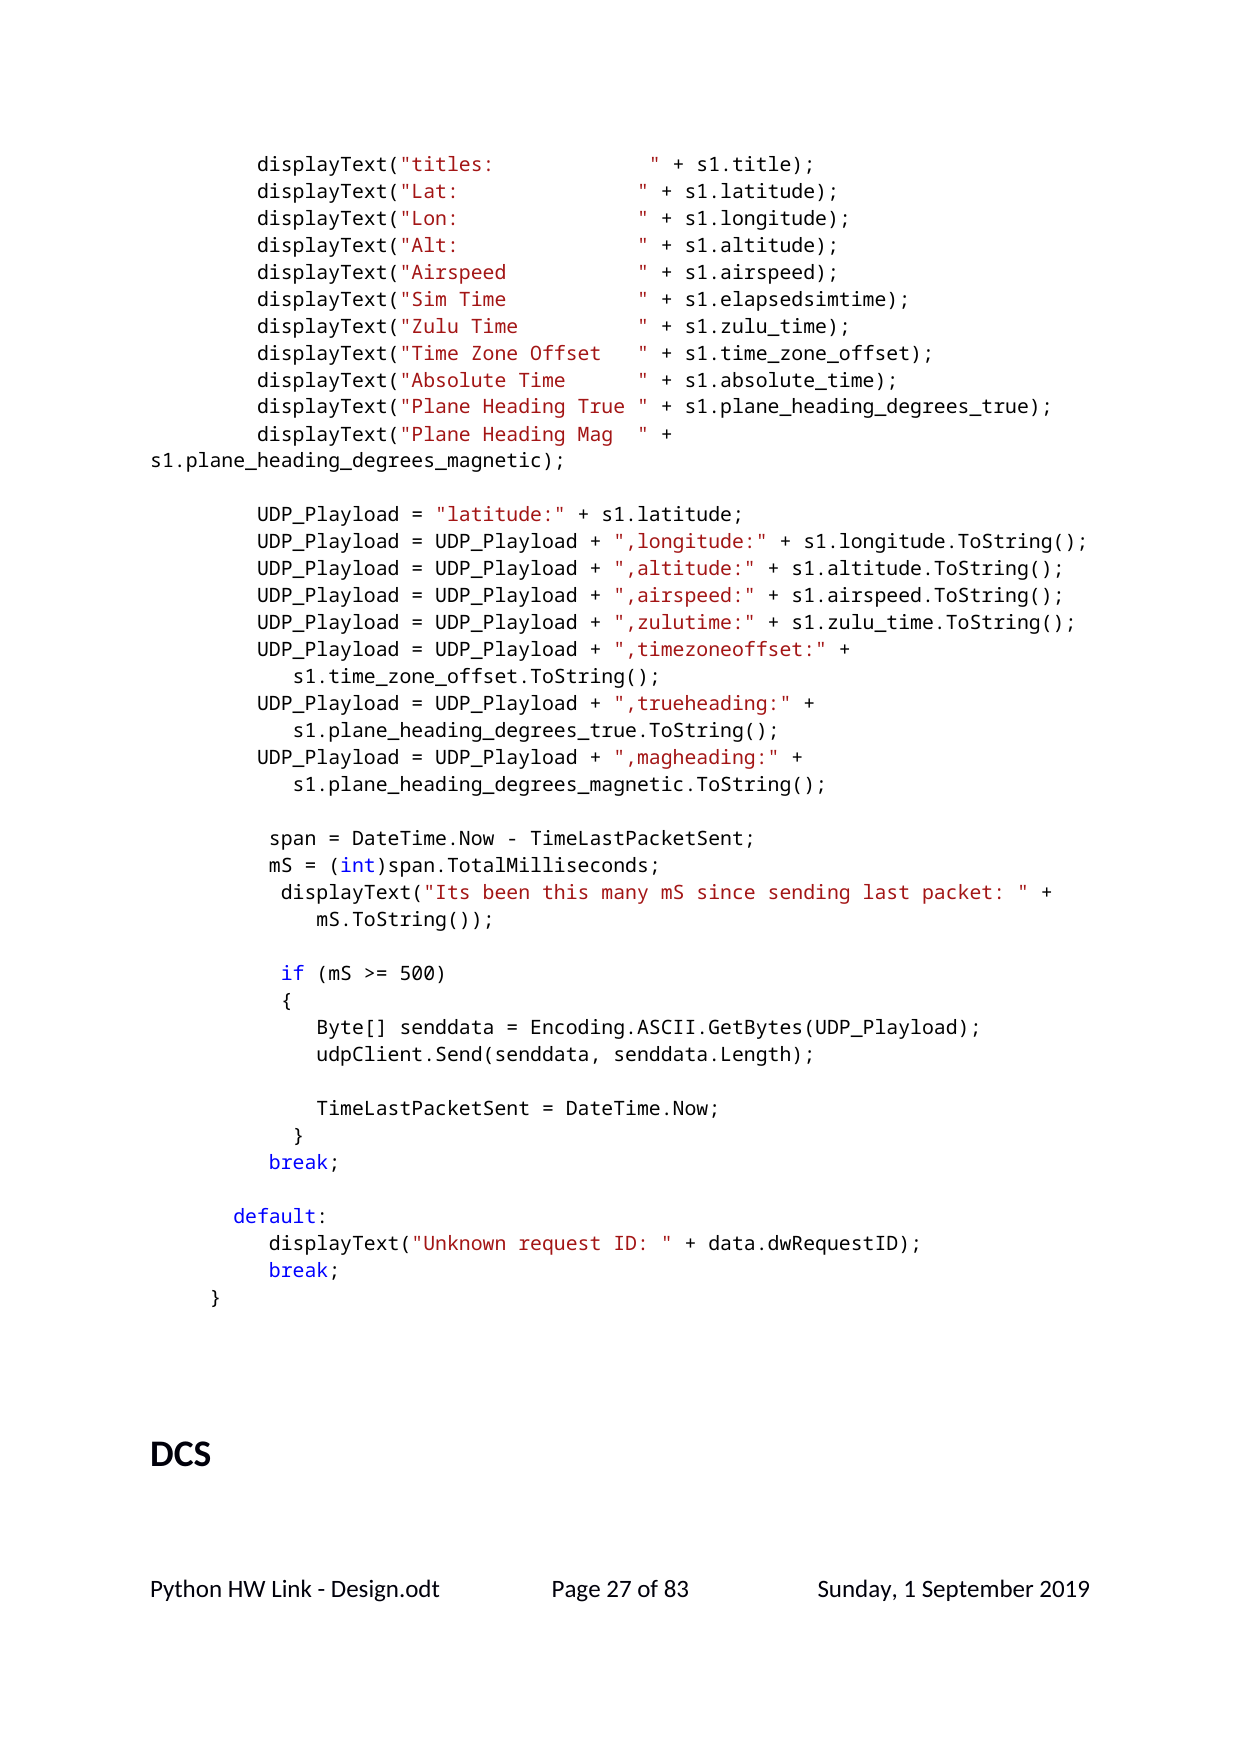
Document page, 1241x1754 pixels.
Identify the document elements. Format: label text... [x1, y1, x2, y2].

text displayText("Lat: " + s1.latitude); [150, 177, 1090, 204]
text s1.plane_heading_degrees_magnetic.ToString(); [150, 771, 1090, 797]
text displayText("Plane Heading Mag " + s1.plane_heading_degrees_magnetic); [150, 420, 1090, 474]
text udpClient.Send(senddata, senddata.Length); [150, 1040, 1090, 1067]
subtitle DCS [150, 1430, 1090, 1476]
text Byte[] senddata = Encoding.ASCII.GetBytes(UDP_Playload); [150, 1013, 1090, 1040]
text UDP_Playload = UDP_Playload + ",trueheading:" + [150, 689, 1090, 717]
text span = DateTime.Now - TimeLastPacketSent; [150, 824, 1090, 851]
text break; [150, 1148, 1090, 1175]
text default: [150, 1202, 1090, 1229]
text UDP_Playload = UDP_Playload + ",zulutime:" + s1.zulu_time.ToString(); [150, 609, 1090, 636]
text displayText("Plane Heading True " + s1.plane_heading_degrees_true); [150, 393, 1090, 420]
text UDP_Playload = UDP_Playload + ",altitude:" + s1.altitude.ToString(); [150, 555, 1090, 582]
text break; [150, 1256, 1090, 1283]
text s1.time_zone_offset.ToString(); [150, 663, 1090, 689]
text TimeLastPacketSent = DateTime.Now; [150, 1094, 1090, 1121]
text displayText("titles: " + s1.title); [150, 150, 1090, 177]
text mS.ToString()); [150, 905, 1090, 932]
text } [150, 1121, 1090, 1148]
text displayText("Zulu Time " + s1.zulu_time); [150, 312, 1090, 339]
text displayText("Airspeed " + s1.airspeed); [150, 258, 1090, 285]
text UDP_Playload = "latitude:" + s1.latitude; [150, 501, 1090, 528]
text if (mS >= 500) [150, 959, 1090, 986]
text UDP_Playload = UDP_Playload + ",longitude:" + s1.longitude.ToString(); [150, 528, 1090, 555]
text mS = (int)span.TotalMilliseconds; [150, 851, 1090, 878]
text UDP_Playload = UDP_Playload + ",airspeed:" + s1.airspeed.ToString(); [150, 582, 1090, 609]
text UDP_Playload = UDP_Playload + ",magheading:" + [150, 743, 1090, 771]
text displayText("Time Zone Offset " + s1.time_zone_offset); [150, 339, 1090, 366]
text } [150, 1283, 1090, 1310]
text displayText("Absolute Time " + s1.absolute_time); [150, 366, 1090, 393]
text displayText("Lon: " + s1.longitude); [150, 204, 1090, 231]
text s1.plane_heading_degrees_true.ToString(); [150, 717, 1090, 743]
text displayText("Alt: " + s1.altitude); [150, 231, 1090, 258]
text displayText("Unknown request ID: " + data.dwRequestID); [150, 1229, 1090, 1256]
text UDP_Playload = UDP_Playload + ",timezoneoffset:" + [150, 636, 1090, 663]
text displayText("Sim Time " + s1.elapsedsimtime); [150, 285, 1090, 312]
text { [150, 986, 1090, 1013]
text displayText("Its been this many mS since sending last packet: " + [150, 878, 1090, 905]
